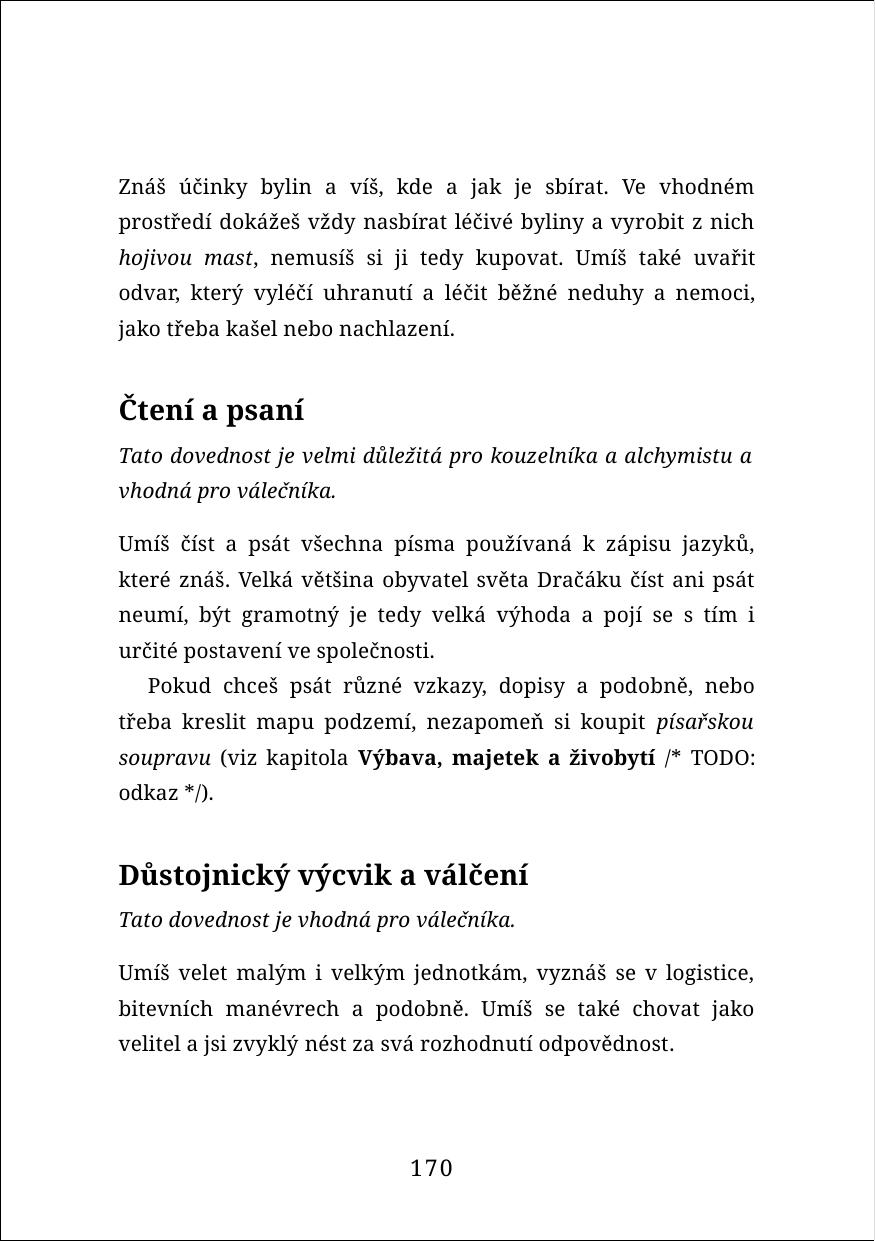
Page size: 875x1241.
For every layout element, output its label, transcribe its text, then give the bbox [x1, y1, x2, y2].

text Tato dovednost je vhodná pro válečníka. [118, 905, 756, 934]
subtitle Důstojnický výcvik a válčení [118, 855, 756, 893]
subtitle Čtení a psaní [118, 391, 756, 429]
text Umíš číst a psát všechna písma používaná k zápisu jazyků, které znáš. Velká většina obyvatel světa Dračáku číst ani psát neumí, být gramotný je tedy velká výhoda a pojí se s tím i určité postavení ve společnosti. Pokud chceš psát různé vzkazy, dopisy a podobně, nebo třeba kreslit mapu podzemí, nezapomeň si koupit písařskou soupravu (viz kapitola Výbava, majetek a živobytí /* TODO: odkaz */). [118, 529, 756, 807]
text Znáš účinky bylin a víš, kde a jak je sbírat. Ve vhodném prostředí dokážeš vždy nasbírat léčivé byliny a vyrobit z nich hojivou mast, nemusíš si ji tedy kupovat. Umíš také uvařit odvar, který vyléčí uhranutí a léčit běžné neduhy a nemoci, jako třeba kašel nebo nachlazení. [118, 172, 756, 342]
text Tato dovednost je velmi důležitá pro kouzelníka a alchymistu a vhodná pro válečníka. [118, 441, 756, 505]
text Umíš velet malým i velkým jednotkám, vyznáš se v logistice, bitevních manévrech a podobně. Umíš se také chovat jako velitel a jsi zvyklý nést za svá rozhodnutí odpovědnost. [118, 958, 756, 1058]
